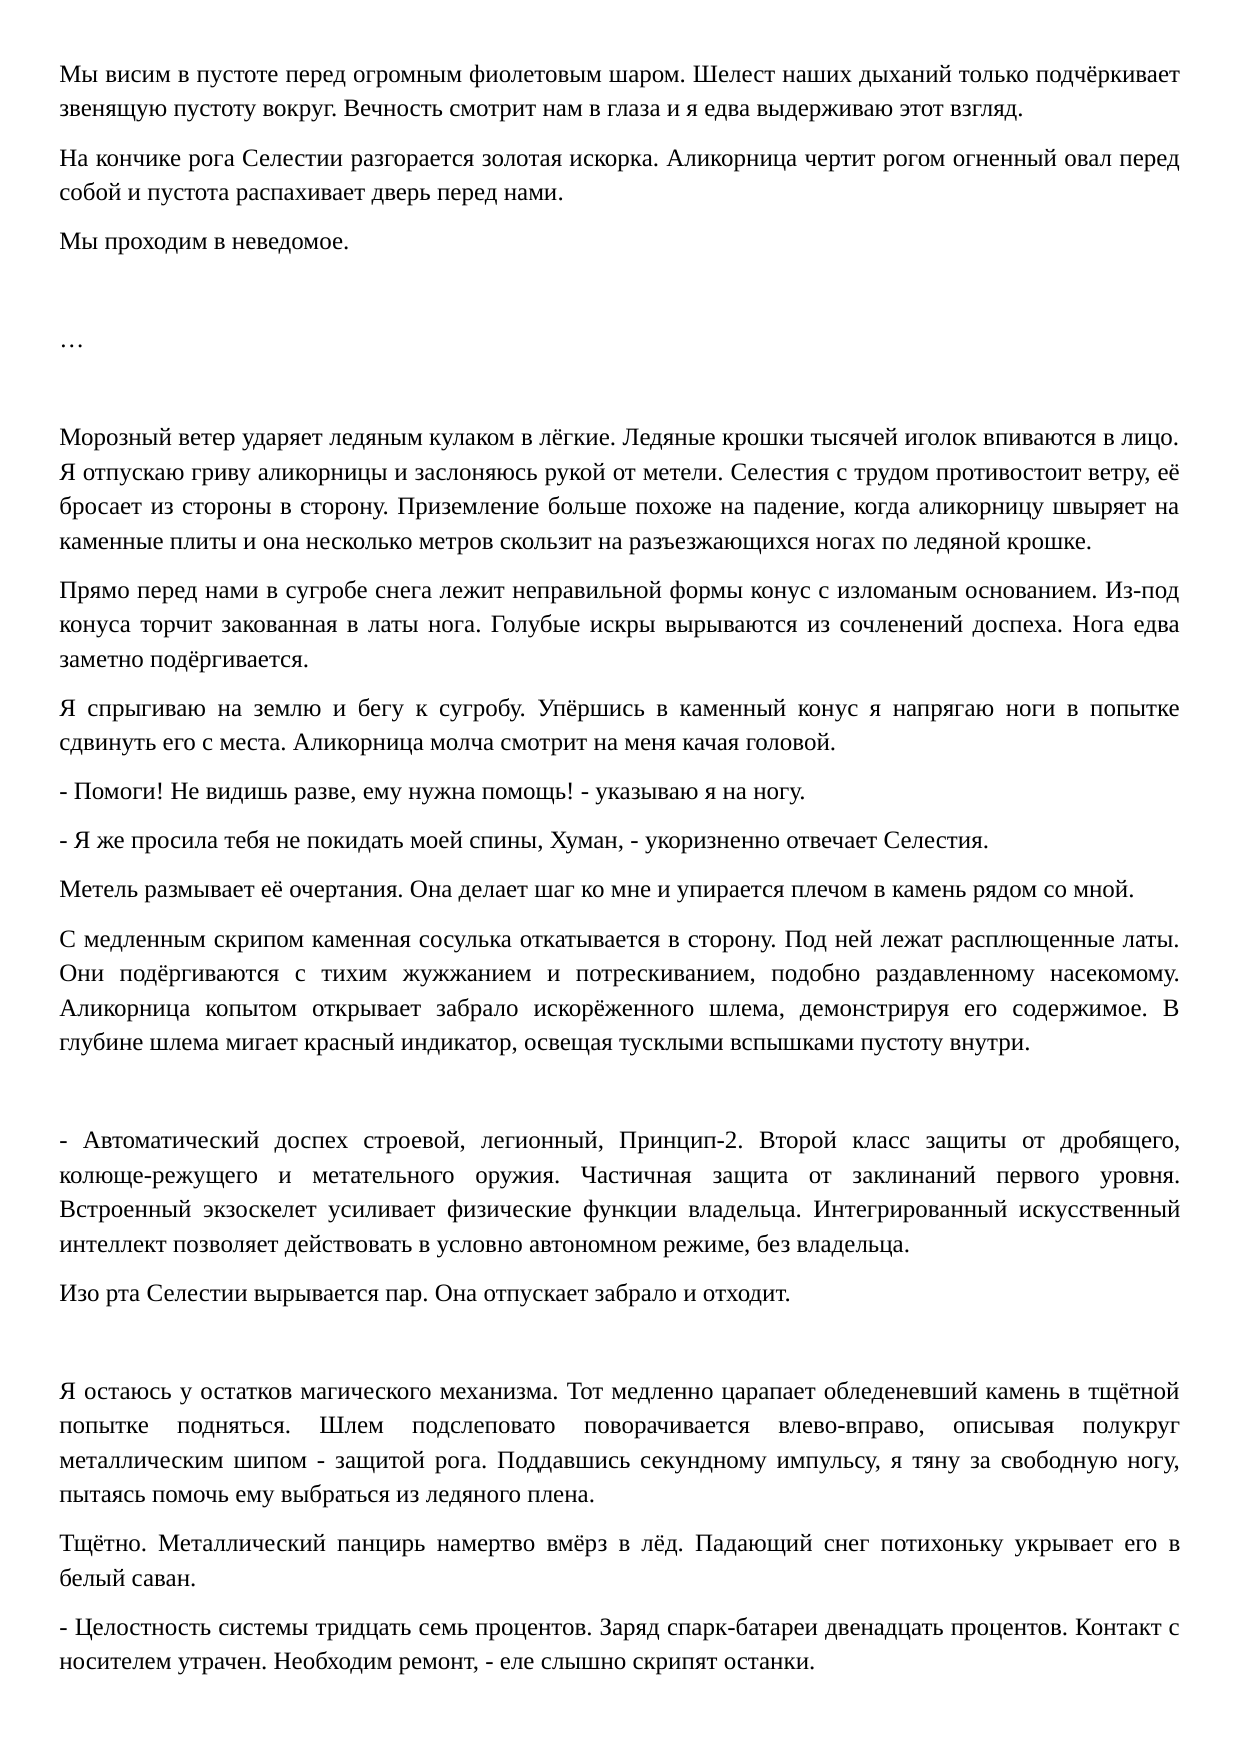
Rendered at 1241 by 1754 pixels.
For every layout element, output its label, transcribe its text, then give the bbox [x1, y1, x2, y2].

text Я остаюсь у остатков магического механизма. Тот медленно царапает обледеневший камень в тщётной попытке подняться. Шлем подслеповато поворачивается влево-вправо, описывая полукруг металлическим шипом - защитой рога. Поддавшись секундному импульсу, я тяну за свободную ногу, пытаясь помочь ему выбраться из ледяного плена. [59, 1376, 1181, 1508]
text … [59, 324, 1181, 353]
text Прямо перед нами в сугробе снега лежит неправильной формы конус с изломаным основанием. Из-под конуса торчит закованная в латы нога. Голубые искры вырываются из сочленений доспеха. Нога едва заметно подёргивается. [59, 575, 1181, 673]
text На кончике рога Селестии разгорается золотая искорка. Аликорница чертит рогом огненный овал перед собой и пустота распахивает дверь перед нами. [59, 143, 1181, 206]
text Мы висим в пустоте перед огромным фиолетовым шаром. Шелест наших дыханий только подчёркивает звенящую пустоту вокруг. Вечность смотрит нам в глаза и я едва выдерживаю этот взгляд. [59, 59, 1181, 122]
text Мы проходим в неведомое. [59, 226, 1181, 255]
text - Автоматический доспех строевой, легионный, Принцип-2. Второй класс защиты от дробящего, колюще-режущего и метательного оружия. Частичная защита от заклинаний первого уровня. Встроенный экзоскелет усиливает физические функции владельца. Интегрированный искусственный интеллект позволяет действовать в условно автономном режиме, без владельца. [59, 1125, 1181, 1257]
text - Я же просила тебя не покидать моей спины, Хуман, - укоризненно отвечает Селестия. [59, 826, 1181, 854]
text - Помоги! Не видишь разве, ему нужна помощь! - указываю я на ногу. [59, 776, 1181, 805]
text - Целостность системы тридцать семь процентов. Заряд спарк-батареи двенадцать процентов. Контакт с носителем утрачен. Необходим ремонт, - еле слышно скрипят останки. [59, 1612, 1181, 1675]
text С медленным скрипом каменная сосулька откатывается в сторону. Под ней лежат расплющенные латы. Они подёргиваются с тихим жужжанием и потрескиванием, подобно раздавленному насекомому. Аликорница копытом открывает забрало искорёженного шлема, демонстрируя его содержимое. В глубине шлема мигает красный индикатор, освещая тусклыми вспышками пустоту внутри. [59, 924, 1181, 1056]
text Я спрыгиваю на землю и бегу к сугробу. Упёршись в каменный конус я напрягаю ноги в попытке сдвинуть его с места. Аликорница молча смотрит на меня качая головой. [59, 693, 1181, 756]
text Морозный ветер ударяет ледяным кулаком в лёгкие. Ледяные крошки тысячей иголок впиваются в лицо. Я отпускаю гриву аликорницы и заслоняюсь рукой от метели. Селестия с трудом противостоит ветру, её бросает из стороны в сторону. Приземление больше похоже на падение, когда аликорницу швыряет на каменные плиты и она несколько метров скользит на разъезжающихся ногах по ледяной крошке. [59, 422, 1181, 554]
text Тщётно. Металлический панцирь намертво вмёрз в лёд. Падающий снег потихоньку укрывает его в белый саван. [59, 1528, 1181, 1592]
text Изо рта Селестии вырывается пар. Она отпускает забрало и отходит. [59, 1278, 1181, 1306]
text Метель размывает её очертания. Она делает шаг ко мне и упирается плечом в камень рядом со мной. [59, 874, 1181, 903]
